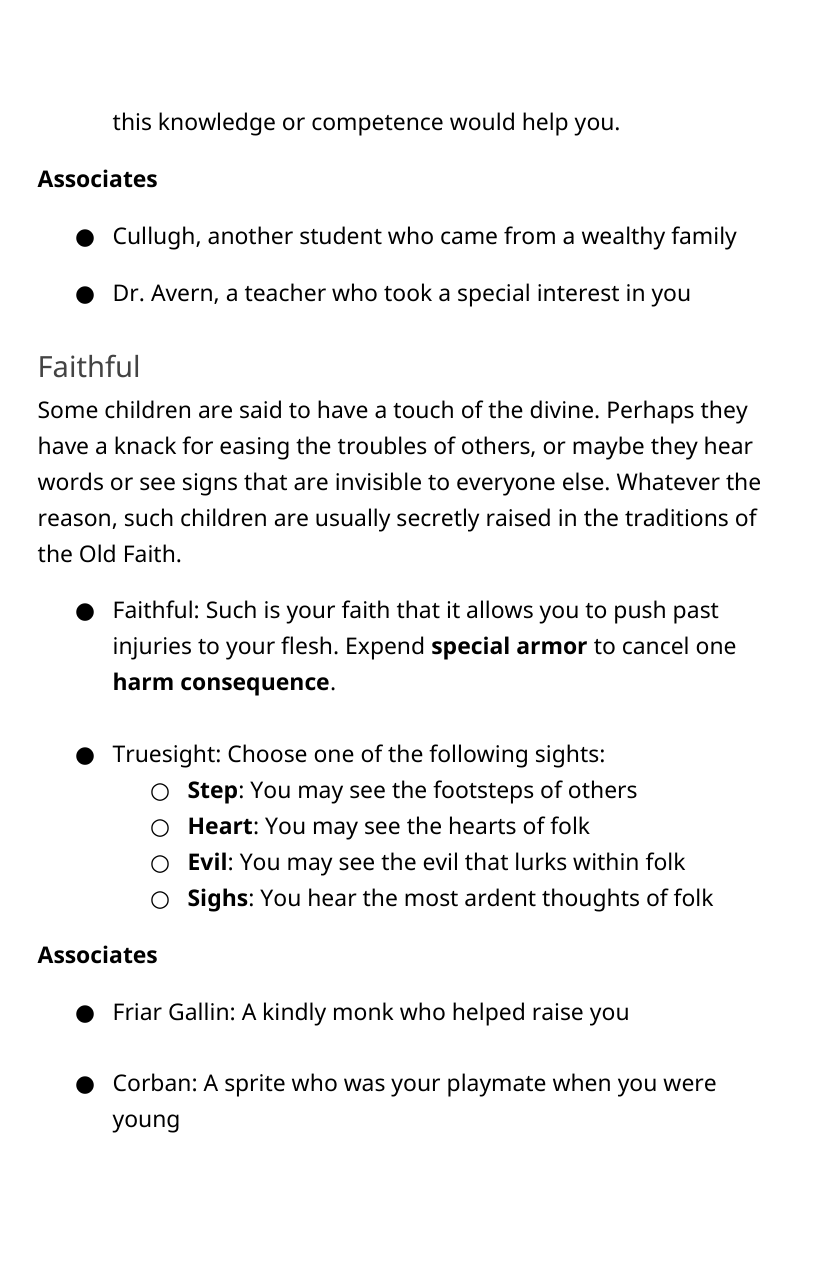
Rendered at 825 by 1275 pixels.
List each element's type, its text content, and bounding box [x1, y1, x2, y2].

list this knowledge or competence would help you. [75, 106, 787, 137]
list Dr. Avern, a teacher who took a special interest in you [75, 277, 787, 308]
list Step: You may see the footsteps of others [150, 774, 787, 805]
subtitle Faithful [37, 346, 787, 386]
list Heart: You may see the hearts of folk [150, 810, 787, 841]
list Friar Gallin: A kindly monk who helped raise you [75, 995, 787, 1063]
list Faithful: Such is your faith that it allows you to push past injuries to your flesh. Expend special armor to cancel one harm consequence. [75, 594, 787, 733]
list Sighs: You hear the most ardent thoughts of folk [150, 882, 787, 913]
text Associates [37, 939, 787, 970]
list Cullugh, another student who came from a wealthy family [75, 220, 787, 251]
list Corban: A sprite who was your playmate when you were young [75, 1067, 787, 1134]
list Evil: You may see the evil that lurks within folk [150, 846, 787, 877]
text Some children are said to have a touch of the divine. Perhaps they have a knack for easing the troubles of others, or maybe they hear words or see signs that are invisible to everyone else. Whatever the reason, such children are usually secretly raised in the traditions of the Old Faith. [37, 394, 787, 569]
list Truesight: Choose one of the following sights: [75, 738, 787, 769]
text Associates [37, 163, 787, 194]
